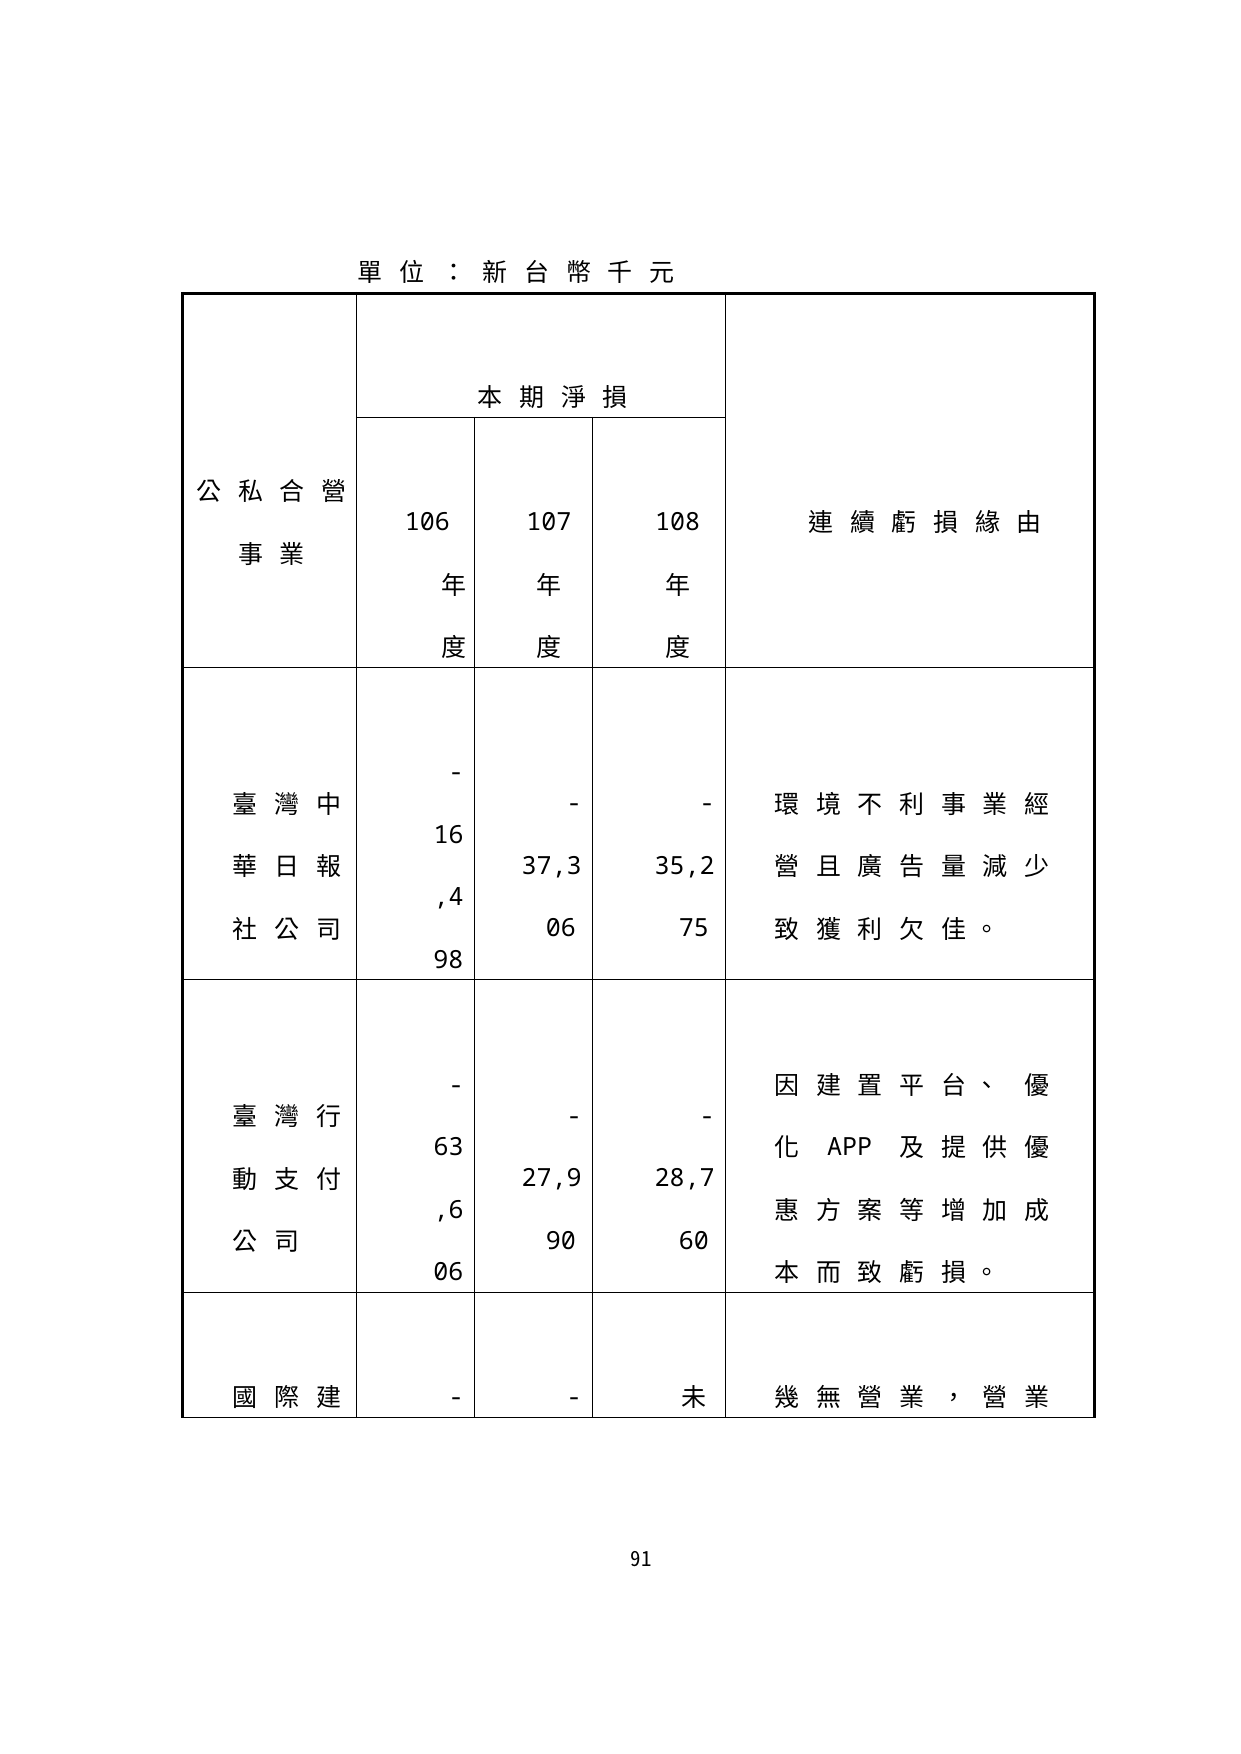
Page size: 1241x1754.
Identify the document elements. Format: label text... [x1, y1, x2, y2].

table_header 連續虧損緣由 [726, 295, 1093, 667]
table_header 公私合營事業 [184, 295, 356, 667]
table_cell 未 [593, 1293, 725, 1417]
text 單位：新台幣千元 [183, 229, 1058, 292]
table_cell -16,498 [357, 668, 474, 979]
table_cell -37,306 [475, 668, 592, 979]
table_header 本期淨損 [357, 295, 725, 417]
table_cell -27,990 [475, 980, 592, 1292]
table_cell -63,606 [357, 980, 474, 1292]
table_cell 108年度 [593, 418, 725, 667]
table_cell 因建置平台、優化APP及提供優惠方案等增加成本而致虧損。 [726, 980, 1093, 1292]
table_cell 106年度 [357, 418, 474, 667]
table_cell 國際建 [184, 1293, 356, 1417]
table_cell 107年度 [475, 418, 592, 667]
table_cell [475, 1293, 592, 1417]
table_cell -28,760 [593, 980, 725, 1292]
table_cell 臺灣中華日報社公司 [184, 668, 356, 979]
table_cell -35,275 [593, 668, 725, 979]
table_cell 環境不利事業經營且廣告量減少致獲利欠佳。 [726, 668, 1093, 979]
table_cell [357, 1293, 474, 1417]
table_cell 幾無營業，營業 [726, 1293, 1093, 1417]
table_cell 臺灣行動支付公司 [184, 980, 356, 1292]
